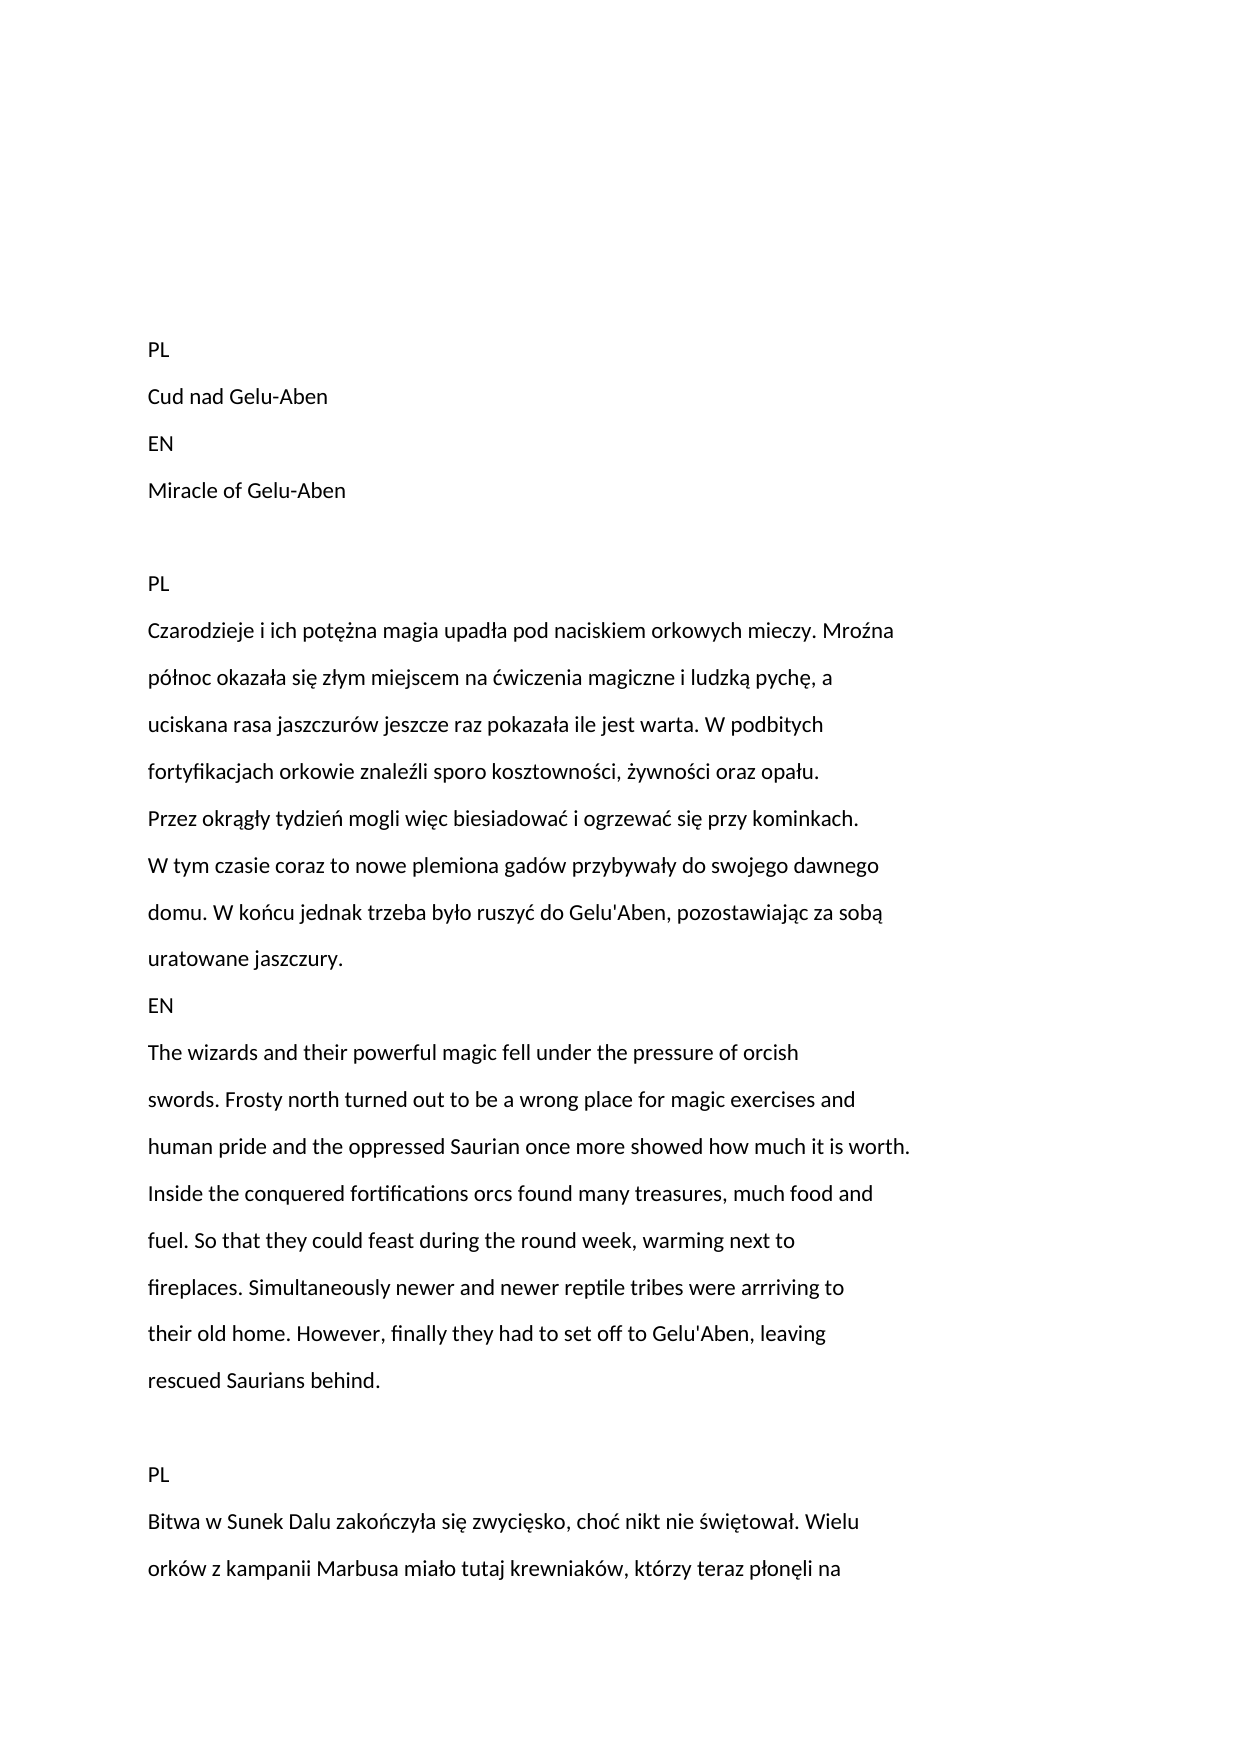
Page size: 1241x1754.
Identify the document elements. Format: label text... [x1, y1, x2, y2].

text Czarodzieje i ich potężna magia upadła pod naciskiem orkowych mieczy. Mroźna [148, 616, 1093, 644]
text PL [148, 1460, 1093, 1488]
text uciskana rasa jaszczurów jeszcze raz pokazała ile jest warta. W podbitych [148, 710, 1093, 738]
text PL [148, 569, 1093, 597]
text EN [148, 429, 1093, 457]
text północ okazała się złym miejscem na ćwiczenia magiczne i ludzką pychę, a [148, 663, 1093, 691]
text domu. W końcu jednak trzeba było ruszyć do Gelu'Aben, pozostawiając za sobą [148, 898, 1093, 926]
text W tym czasie coraz to nowe plemiona gadów przybywały do swojego dawnego [148, 851, 1093, 879]
text human pride and the oppressed Saurian once more showed how much it is worth. [148, 1132, 1093, 1160]
text PL [148, 335, 1093, 363]
text rescued Saurians behind. [148, 1366, 1093, 1394]
text fuel. So that they could feast during the round week, warming next to [148, 1226, 1093, 1254]
text Bitwa w Sunek Dalu zakończyła się zwycięsko, choć nikt nie świętował. Wielu [148, 1507, 1093, 1535]
text Inside the conquered fortifications orcs found many treasures, much food and [148, 1179, 1093, 1207]
text uratowane jaszczury. [148, 944, 1093, 972]
text fireplaces. Simultaneously newer and newer reptile tribes were arrriving to [148, 1273, 1093, 1301]
text Przez okrągły tydzień mogli więc biesiadować i ogrzewać się przy kominkach. [148, 804, 1093, 832]
text The wizards and their powerful magic fell under the pressure of orcish [148, 1038, 1093, 1066]
text orków z kampanii Marbusa miało tutaj krewniaków, którzy teraz płonęli na [148, 1554, 1093, 1582]
text Miracle of Gelu-Aben [148, 476, 1093, 504]
text swords. Frosty north turned out to be a wrong place for magic exercises and [148, 1085, 1093, 1113]
text their old home. However, finally they had to set off to Gelu'Aben, leaving [148, 1319, 1093, 1347]
text EN [148, 991, 1093, 1019]
text Cud nad Gelu-Aben [148, 382, 1093, 410]
text fortyfikacjach orkowie znaleźli sporo kosztowności, żywności oraz opału. [148, 757, 1093, 785]
